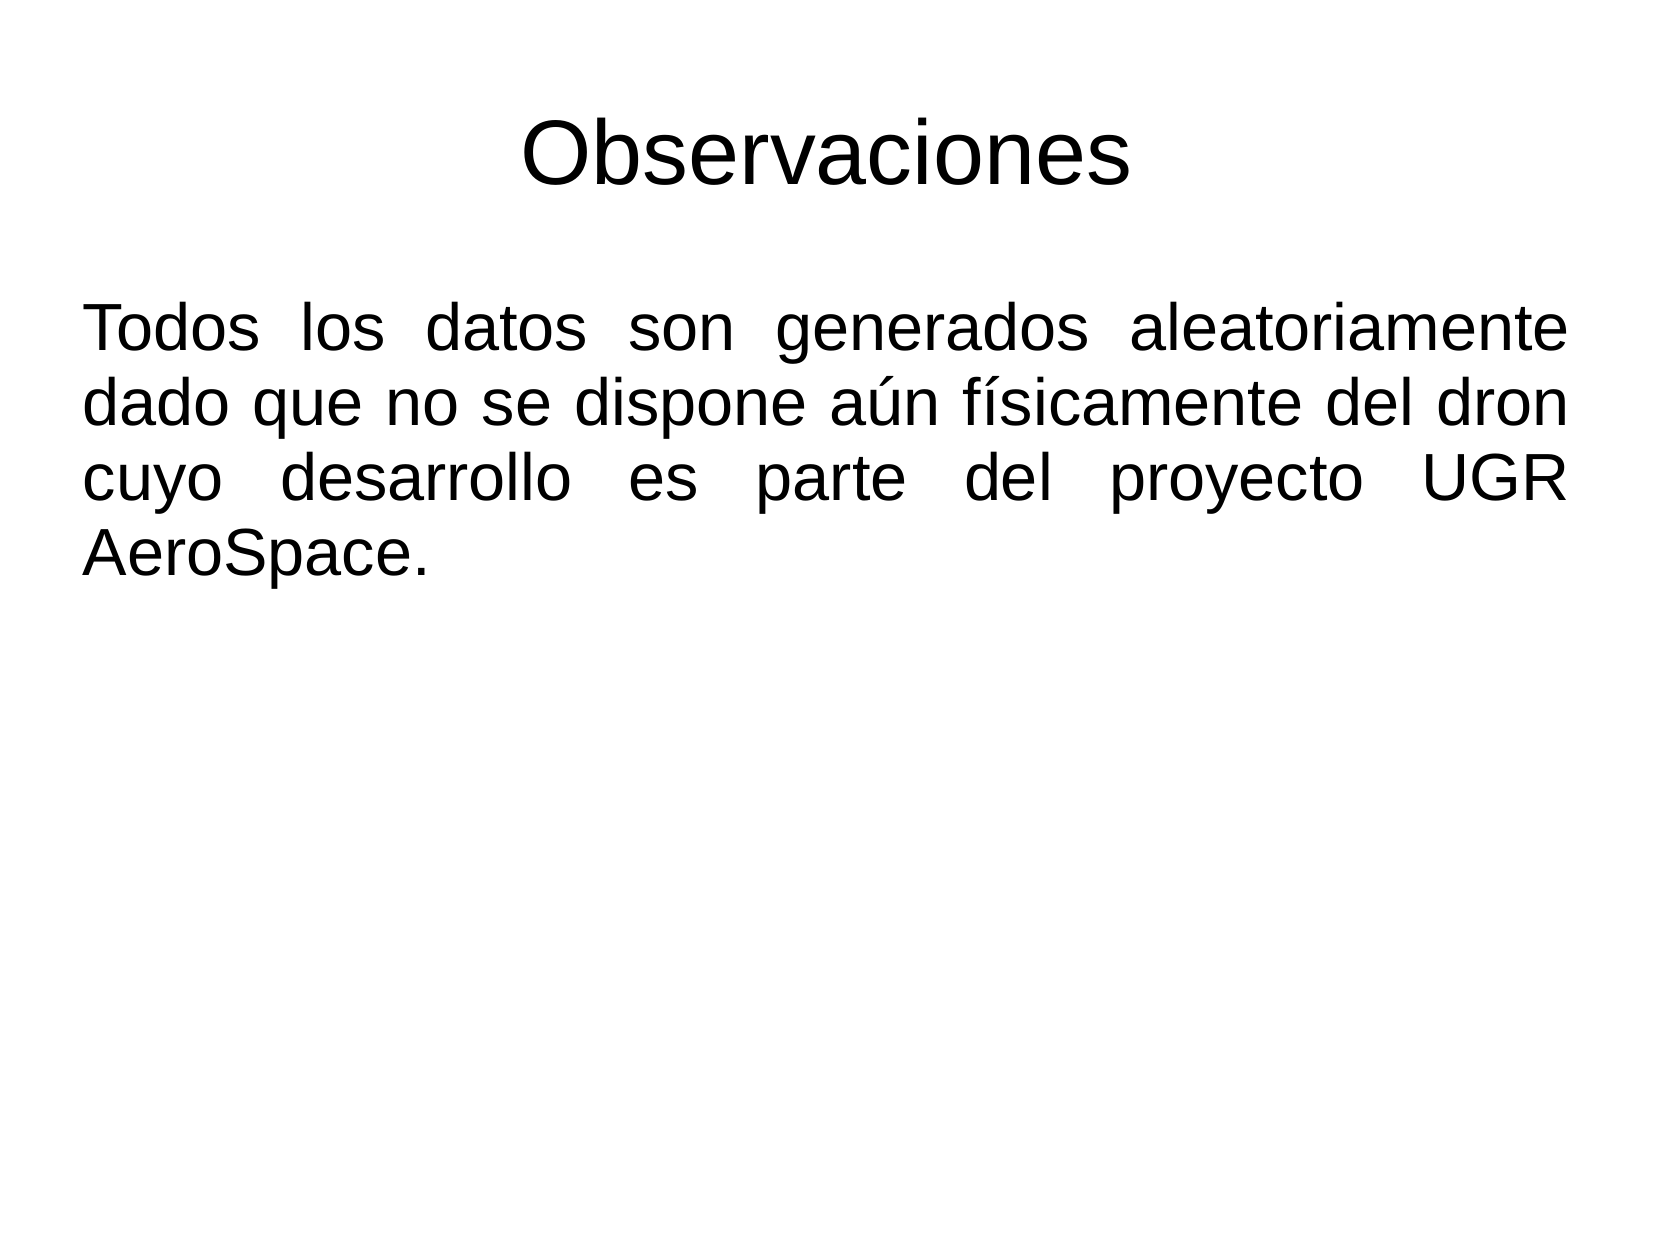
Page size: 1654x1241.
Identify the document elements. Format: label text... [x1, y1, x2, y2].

list Todos los datos son generados aleatoriamente dado que no se dispone aún físicamente del dron cuyo desarrollo es parte del proyecto UGR AeroSpace. [82, 290, 1571, 1010]
title Observaciones [82, 49, 1571, 257]
